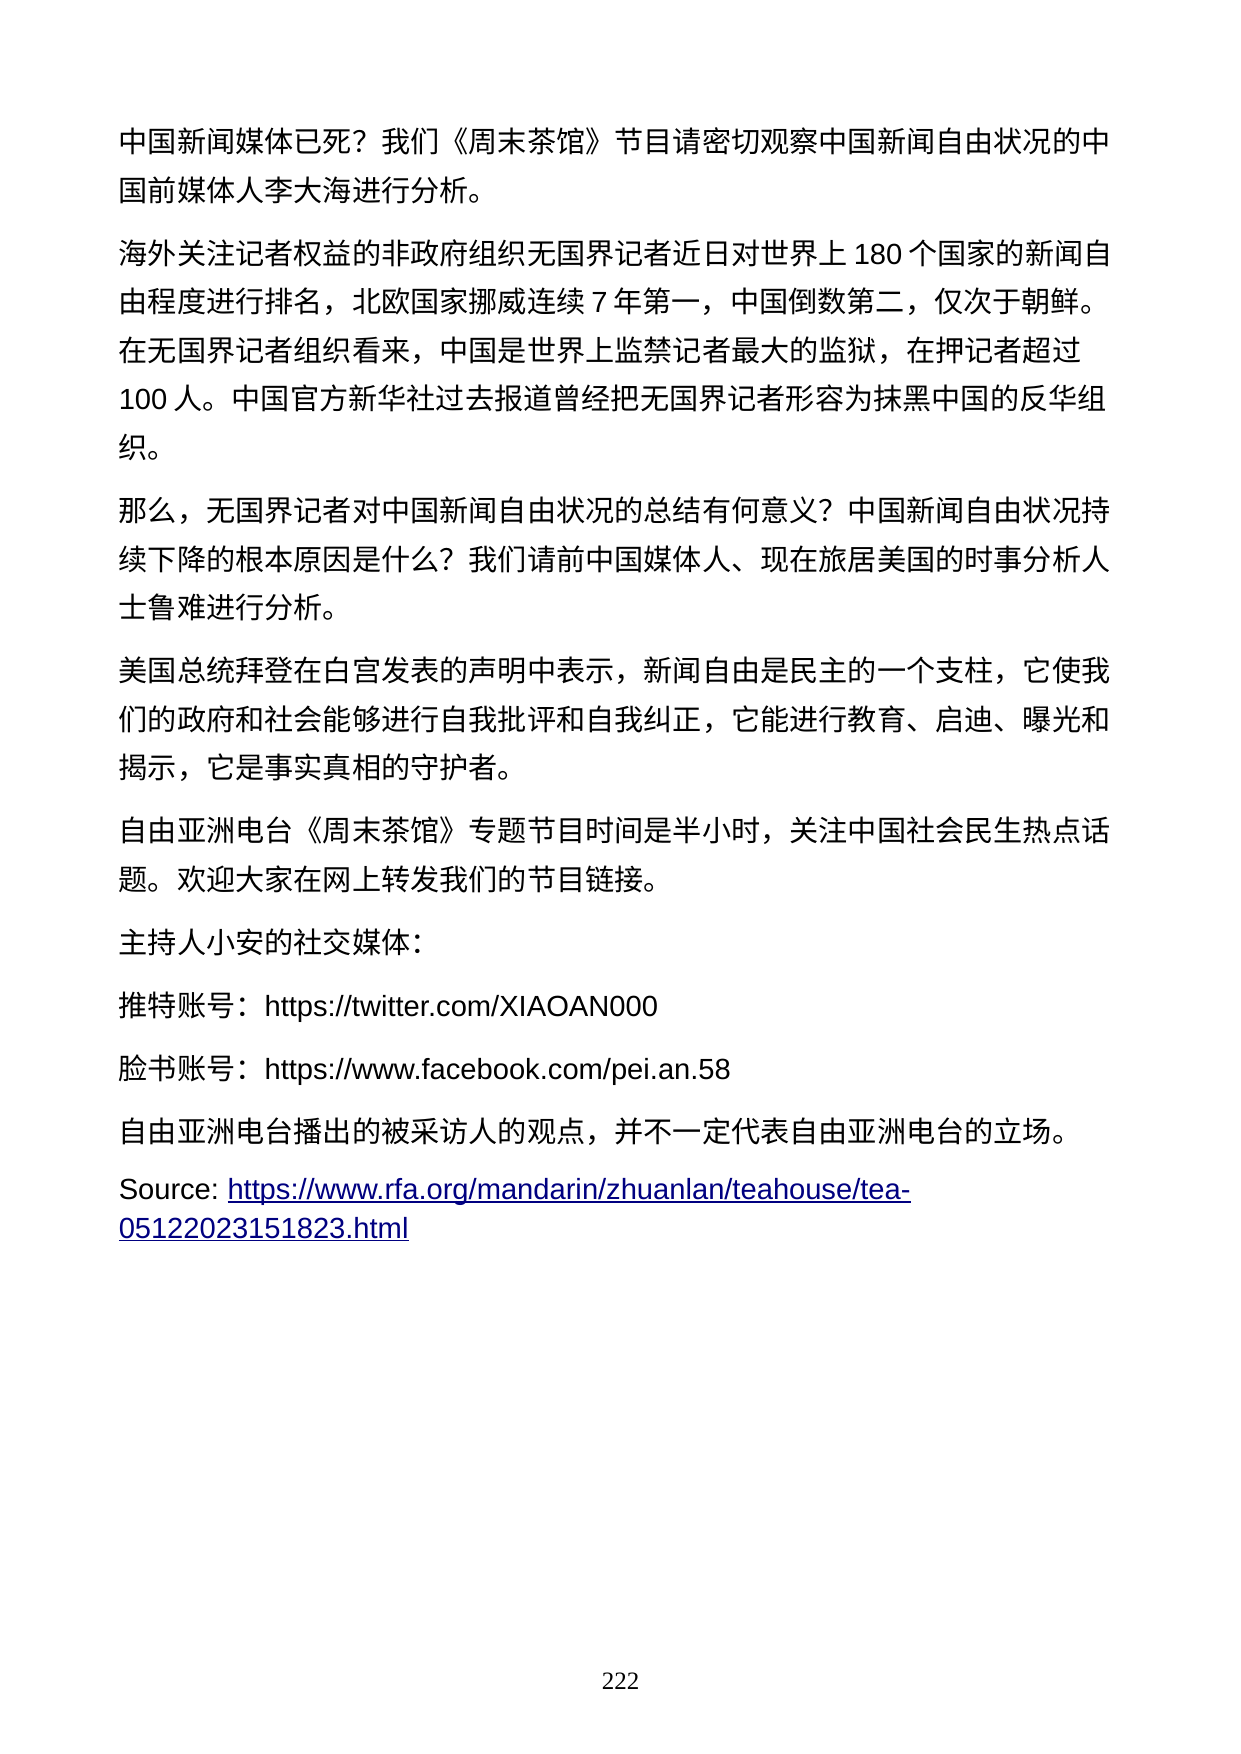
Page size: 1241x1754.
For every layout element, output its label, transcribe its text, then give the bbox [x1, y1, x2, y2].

text 美国总统拜登在白宫发表的声明中表示，新闻自由是民主的一个支柱，它使我们的政府和社会能够进行自我批评和自我纠正，它能进行教育、启迪、曝光和揭示，它是事实真相的守护者。 [118, 648, 1122, 787]
text 脸书账号：https://www.facebook.com/pei.an.58 [118, 1046, 1122, 1088]
text 海外关注记者权益的非政府组织无国界记者近日对世界上180个国家的新闻自由程度进行排名，北欧国家挪威连续7年第一，中国倒数第二，仅次于朝鲜。在无国界记者组织看来，中国是世界上监禁记者最大的监狱，在押记者超过100人。中国官方新华社过去报道曾经把无国界记者形容为抹黑中国的反华组织。 [118, 230, 1122, 467]
text 主持人小安的社交媒体： [118, 919, 1122, 962]
text 中国新闻媒体已死？我们《周末茶馆》节目请密切观察中国新闻自由状况的中国前媒体人李大海进行分析。 [118, 118, 1122, 209]
text 自由亚洲电台播出的被采访人的观点，并不一定代表自由亚洲电台的立场。 [118, 1109, 1122, 1151]
text 自由亚洲电台《周末茶馆》专题节目时间是半小时，关注中国社会民生热点话题。欢迎大家在网上转发我们的节目链接。 [118, 808, 1122, 899]
text 那么，无国界记者对中国新闻自由状况的总结有何意义？中国新闻自由状况持续下降的根本原因是什么？我们请前中国媒体人、现在旅居美国的时事分析人士鲁难进行分析。 [118, 487, 1122, 627]
text Source: https://www.rfa.org/mandarin/zhuanlan/teahouse/tea-05122023151823.html [118, 1172, 1122, 1244]
text 推特账号：https://twitter.com/XIAOAN000 [118, 983, 1122, 1025]
